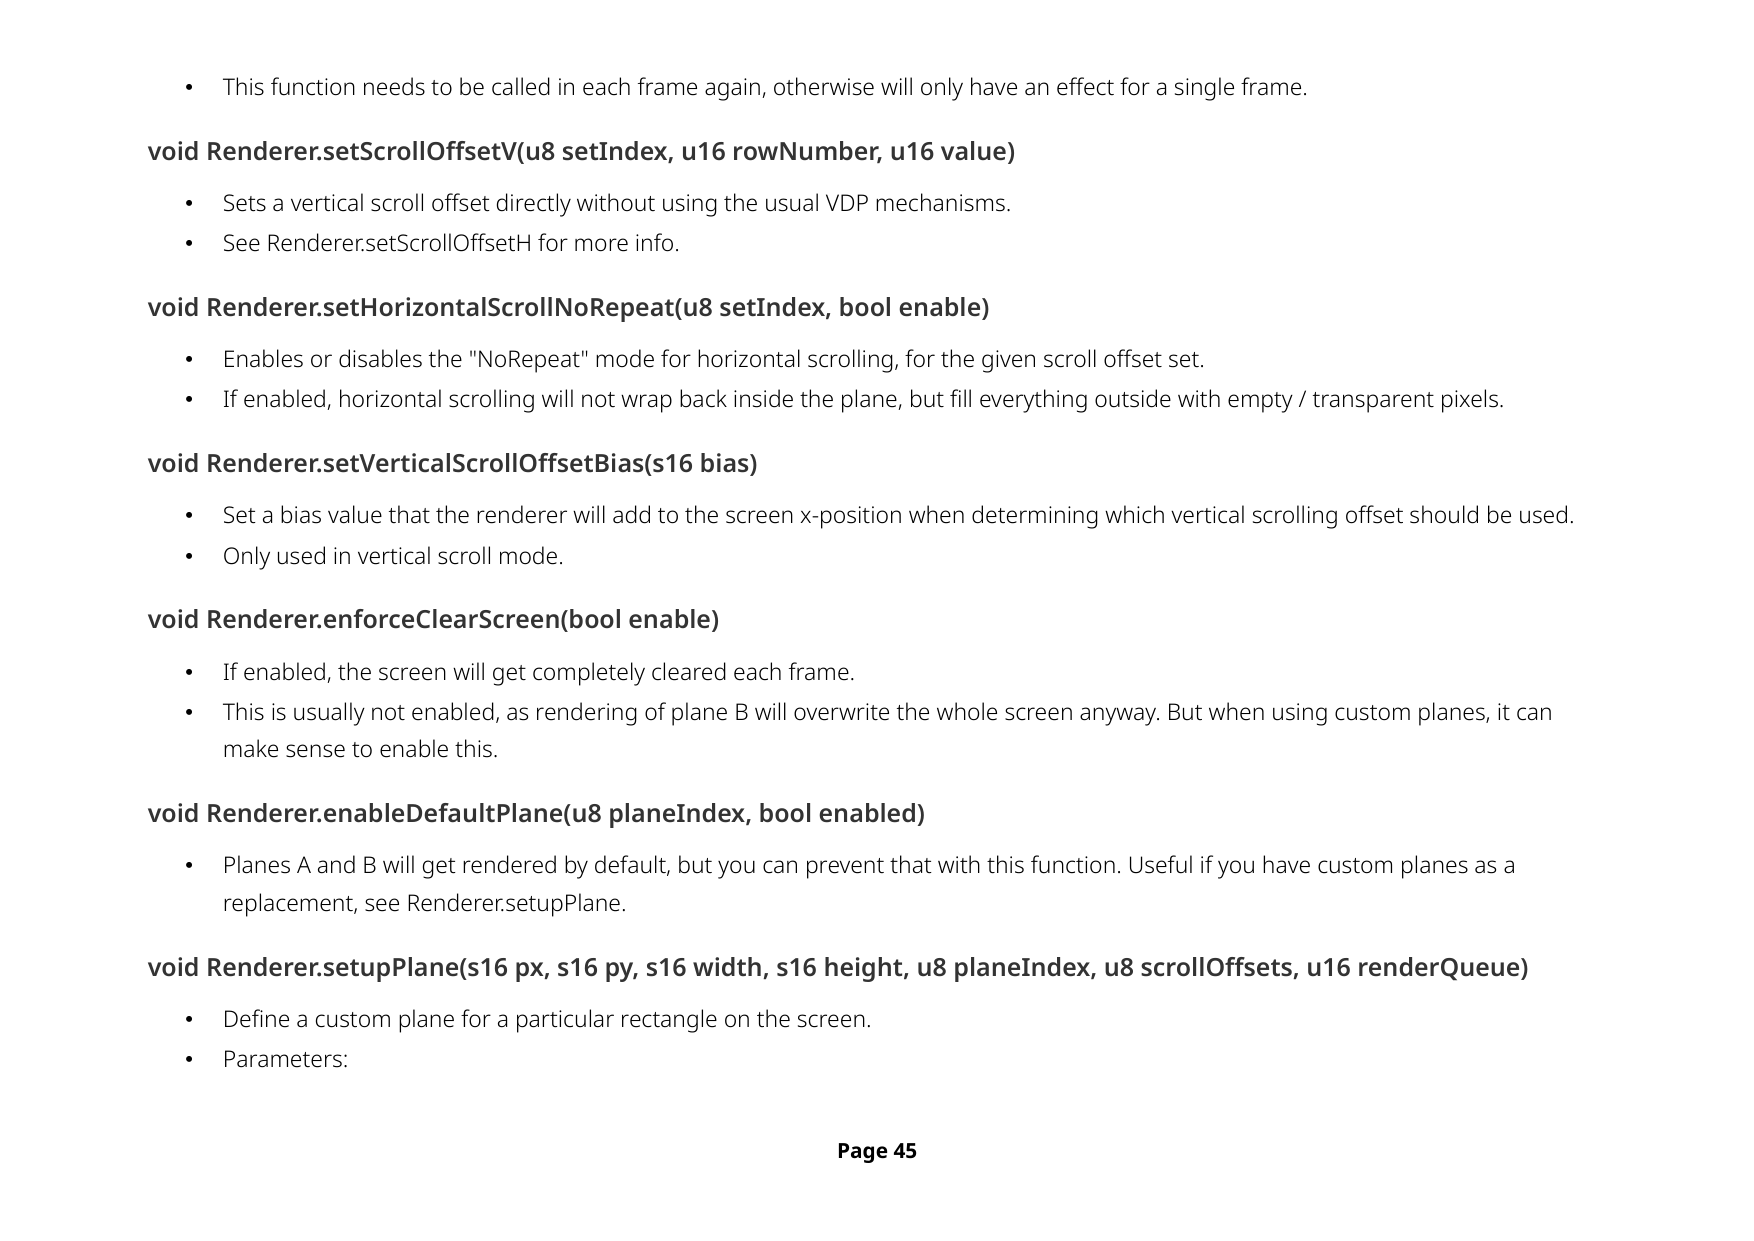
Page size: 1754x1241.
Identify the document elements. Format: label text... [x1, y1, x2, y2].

subtitle void Renderer.enableDefaultPlane(u8 planeIndex, bool enabled) [148, 796, 1606, 830]
list If enabled, the screen will get completely cleared each frame. [185, 655, 1606, 687]
subtitle void Renderer.enforceClearScreen(bool enable) [148, 602, 1606, 636]
list Sets a vertical scroll offset directly without using the usual VDP mechanisms. [185, 187, 1606, 218]
list Enables or disables the "NoRepeat" mode for horizontal scrolling, for the given scroll offset set. [185, 343, 1606, 374]
subtitle void Renderer.setHorizontalScrollNoRepeat(u8 setIndex, bool enable) [148, 289, 1606, 324]
subtitle void Renderer.setupPlane(s16 px, s16 py, s16 width, s16 height, u8 planeIndex, u8 scrollOffsets, u16 renderQueue) [148, 949, 1606, 983]
subtitle void Renderer.setScrollOffsetV(u8 setIndex, u16 rowNumber, u16 value) [148, 133, 1606, 167]
list Set a bias value that the renderer will add to the screen x-position when determining which vertical scrolling offset should be used. [185, 499, 1606, 530]
list If enabled, horizontal scrolling will not wrap back inside the plane, but fill everything outside with empty / transparent pixels. [185, 383, 1606, 414]
list Planes A and B will get rendered by default, but you can prevent that with this function. Useful if you have custom planes as a replacement, see Renderer.setupPlane. [185, 849, 1606, 918]
subtitle void Renderer.setVerticalScrollOffsetBias(s16 bias) [148, 446, 1606, 480]
list See Renderer.setScrollOffsetH for more info. [185, 227, 1606, 258]
list This function needs to be called in each frame again, otherwise will only have an effect for a single frame. [185, 71, 1606, 102]
list Only used in vertical scroll mode. [185, 539, 1606, 571]
list Parameters: [185, 1043, 1606, 1074]
list Define a custom plane for a particular rectangle on the screen. [185, 1002, 1606, 1034]
list This is usually not enabled, as rendering of plane B will overwrite the whole screen anyway. But when using custom planes, it can make sense to enable this. [185, 696, 1606, 764]
